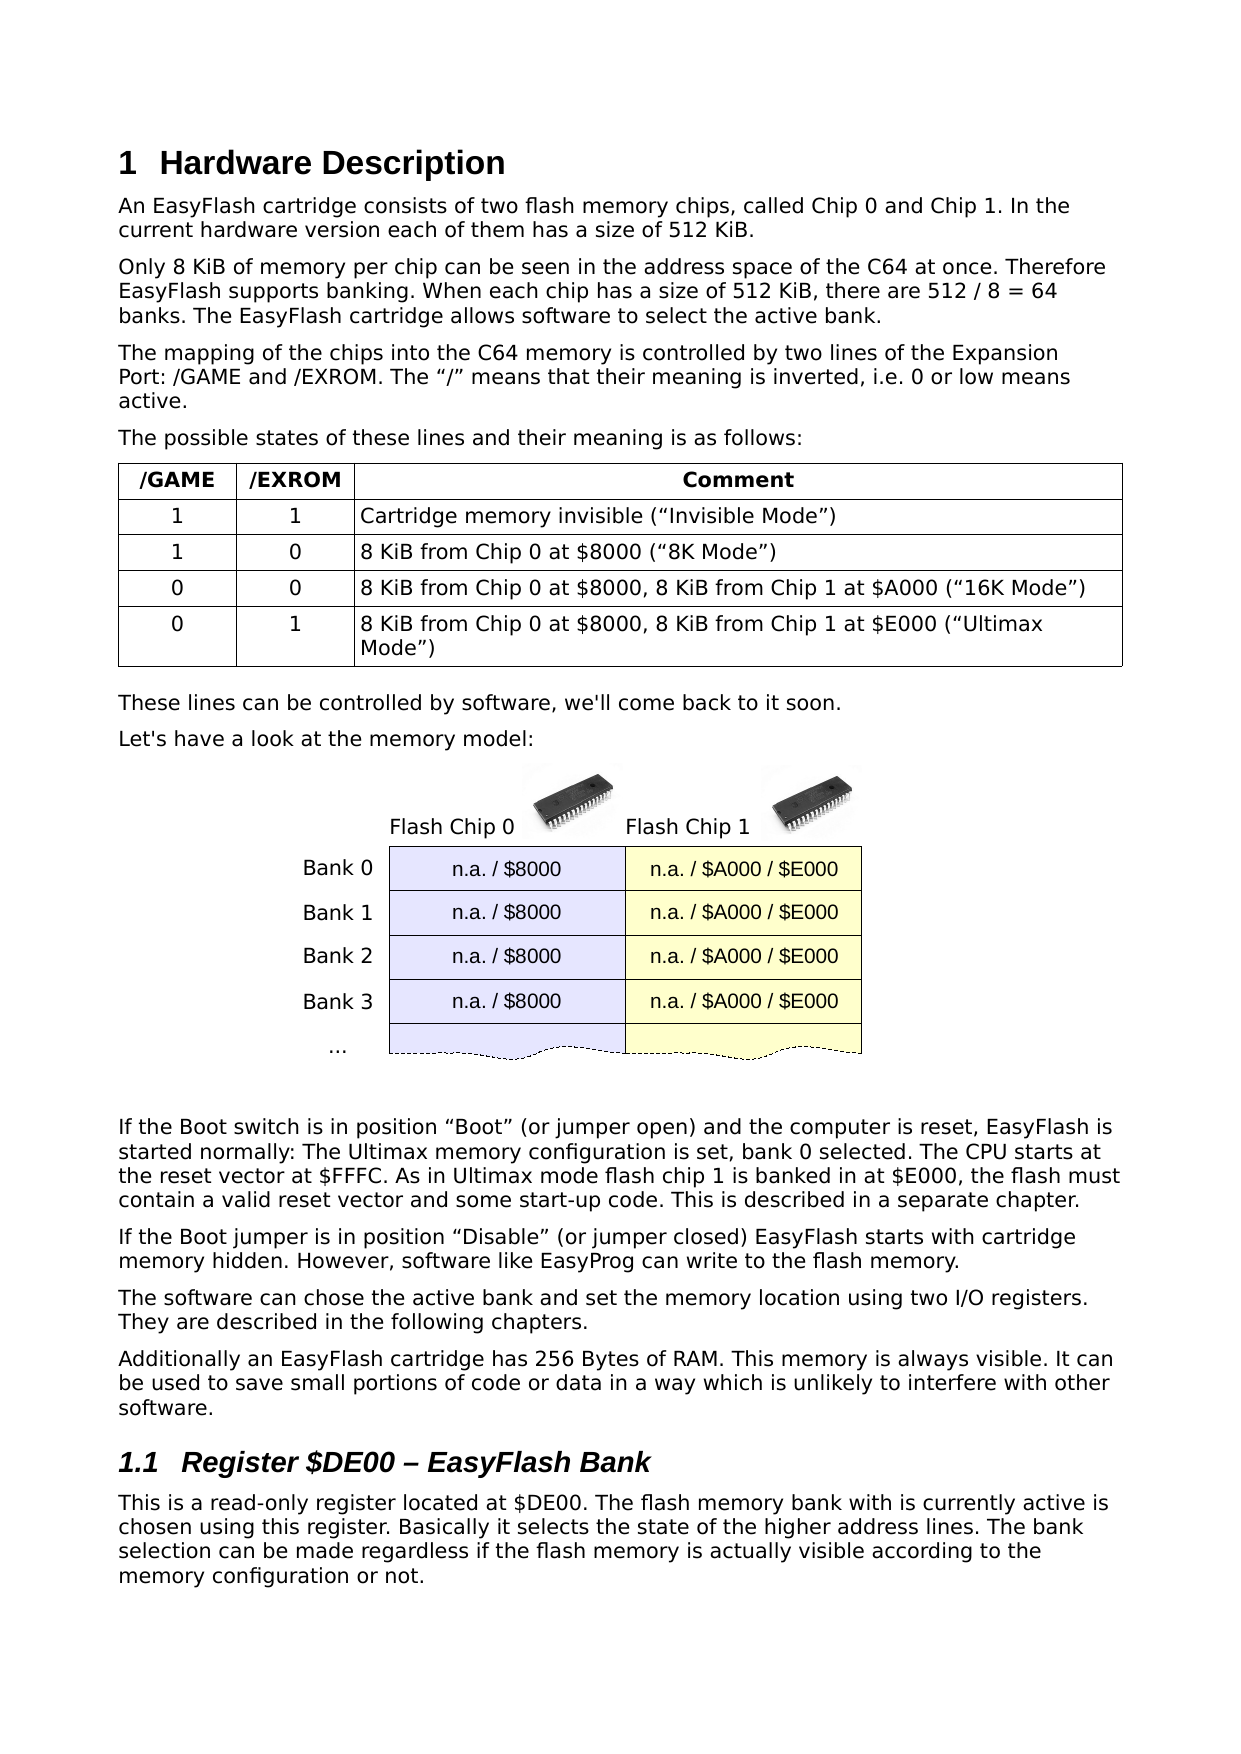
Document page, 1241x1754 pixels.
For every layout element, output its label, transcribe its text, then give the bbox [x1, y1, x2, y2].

table_cell 8 KiB from Chip 0 at $8000, 8 KiB from Chip 1 at $E000 (“Ultimax Mode”) [355, 607, 1122, 666]
table_cell 1 [119, 500, 236, 534]
text These lines can be controlled by software, we'll come back to it soon. [118, 691, 1122, 715]
table_header /EXROM [237, 464, 354, 498]
text Additionally an EasyFlash cartridge has 256 Bytes of RAM. This memory is always visible. It can be used to save small portions of code or data in a way which is unlikely to interfere with other software. [118, 1347, 1122, 1420]
text An EasyFlash cartridge consists of two flash memory chips, called Chip 0 and Chip 1. In the current hardware version each of them has a size of 512 KiB. [118, 194, 1122, 243]
table_header Comment [355, 464, 1122, 498]
table_header /GAME [119, 464, 236, 498]
table_cell 8 KiB from Chip 0 at $8000 (“8K Mode”) [355, 535, 1122, 570]
subtitle Register $DE00 – EasyFlash Bank [118, 1445, 1122, 1478]
table_cell 0 [119, 607, 236, 666]
table_cell 1 [119, 535, 236, 570]
text Let's have a look at the memory model: [118, 727, 1122, 752]
table_cell 0 [237, 571, 354, 606]
table_cell 0 [119, 571, 236, 606]
table_cell 1 [237, 500, 354, 534]
table_cell 8 KiB from Chip 0 at $8000, 8 KiB from Chip 1 at $A000 (“16K Mode”) [355, 571, 1122, 606]
table_cell 0 [237, 535, 354, 570]
text Only 8 KiB of memory per chip can be seen in the address space of the C64 at once. Therefore EasyFlash supports banking. When each chip has a size of 512 KiB, there are 512 / 8 = 64 banks. The EasyFlash cartridge allows software to select the active bank. [118, 255, 1122, 328]
table_cell Cartridge memory invisible (“Invisible Mode”) [355, 500, 1122, 534]
table_cell 1 [237, 607, 354, 666]
text If the Boot jumper is in position “Disable” (or jumper closed) EasyFlash starts with cartridge memory hidden. However, software like EasyProg can write to the flash memory. [118, 1225, 1122, 1273]
subtitle Hardware Description [118, 143, 1122, 182]
text The software can chose the active bank and set the memory location using two I/O registers. They are described in the following chapters. [118, 1286, 1122, 1334]
text The possible states of these lines and their meaning is as follows: [118, 426, 1122, 450]
text This is a read-only register located at $DE00. The flash memory bank with is currently active is chosen using this register. Basically it selects the state of the higher address lines. The bank selection can be made regardless if the flash memory is actually visible according to the memory configuration or not. [118, 1491, 1122, 1588]
text If the Boot switch is in position “Boot” (or jumper open) and the computer is reset, EasyFlash is started normally: The Ultimax memory configuration is set, bank 0 selected. The CPU starts at the reset vector at $FFFC. As in Ultimax mode flash chip 1 is banked in at $E000, the flash must contain a valid reset vector and some start-up code. This is described in a separate chapter. [118, 1115, 1122, 1212]
text The mapping of the chips into the C64 memory is controlled by two lines of the Expansion Port: /GAME and /EXROM. The “/” means that their meaning is inverted, i.e. 0 or low means active. [118, 341, 1122, 413]
